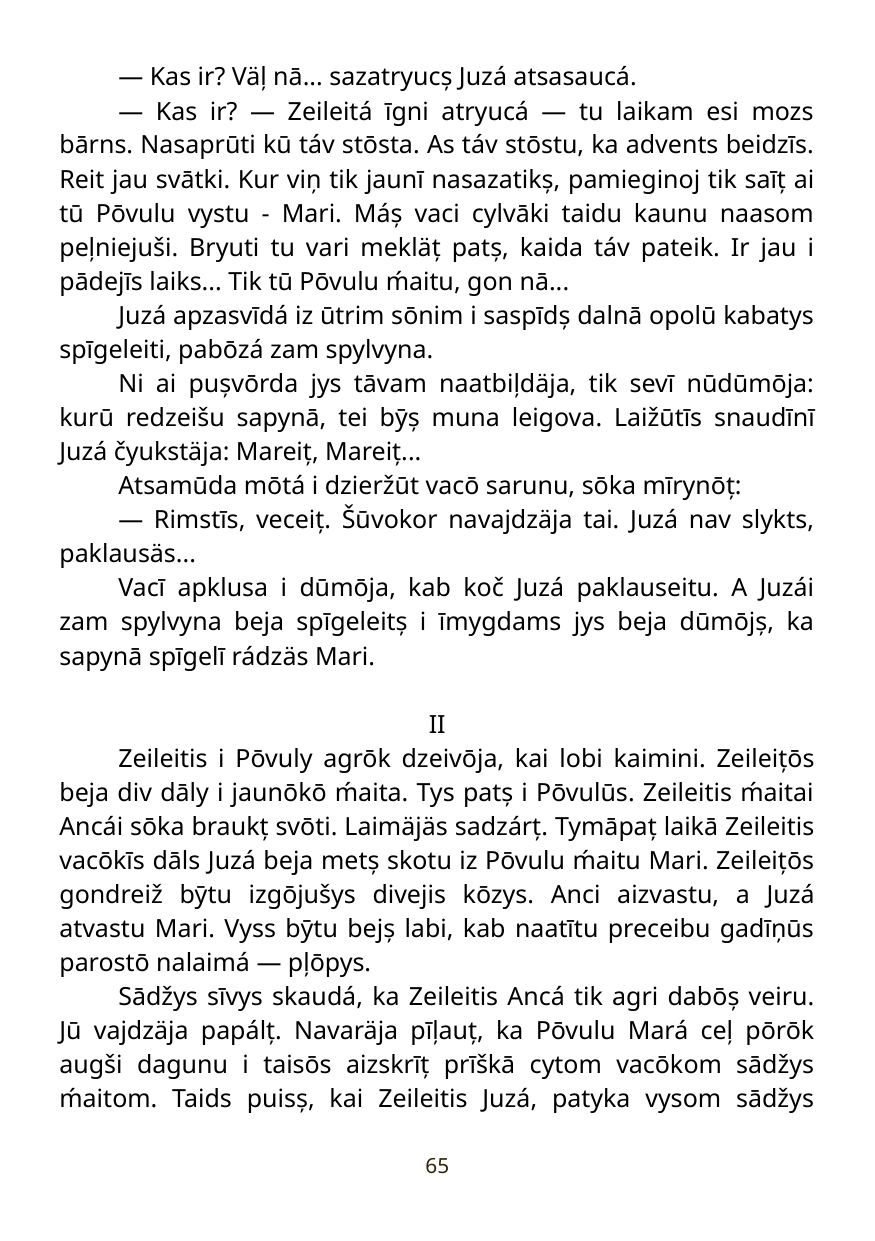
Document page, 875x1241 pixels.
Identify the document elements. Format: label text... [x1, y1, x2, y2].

text — Rimstīs, veceiț. Šūvokor navajdzäja tai. Juzá nav slykts, paklausäs... [59, 502, 815, 570]
text Vacī apklusa i dūmōja, kab koč Juzá paklauseitu. A Juzái zam spylvyna beja spīgeleitș i īmygdams jys beja dūmōjș, ka sapynā spīgelī rádzäs Mari. [59, 570, 815, 672]
text Ni ai pușvōrda jys tāvam naatbiļdäja, tik sevī nūdūmōja: kurū redzeišu sapynā, tei bȳș muna leigova. Laižūtīs snaudīnī Juzá čyukstäja: Mareiț, Mareiț... [59, 366, 815, 468]
text Zeileitis i Pōvuly agrōk dzeivōja, kai lobi kaimini. Zeileițōs beja div dāly i jaunōkō ḿaita. Tys patș i Pōvulūs. Zeileitis ḿaitai Ancái sōka braukț svōti. Laimäjäs sadzárț. Tymāpaț laikā Zeileitis vacōkīs dāls Juzá beja metș skotu iz Pōvulu ḿaitu Mari. Zeileițōs gondreiž bȳtu izgōjušys divejis kōzys. Anci aizvastu, a Juzá atvastu Mari. Vyss bȳtu bejș labi, kab naatītu preceibu gadīņūs parostō nalaimá — pļōpys. [59, 740, 815, 979]
text Sādžys sīvys skaudá, ka Zeileitis Ancá tik agri dabōș veiru. Jū vajdzäja papálț. Navaräja pīļauț, ka Pōvulu Mará ceļ pōrōk augši dagunu i taisōs aizskrīț prīškā cytom vacōkom sādžys ḿaitom. Taids puisș, kai Zeileitis Juzá, patyka vysom sādžys [59, 979, 815, 1115]
text Atsamūda mōtá i dzieržūt vacō sarunu, sōka mīrynōț: [59, 468, 815, 502]
text Juzá apzasvīdá iz ūtrim sōnim i saspīdș dalnā opolū kabatys spīgeleiti, pabōzá zam spylvyna. [59, 297, 815, 366]
text II [59, 706, 815, 740]
text — Kas ir? Väļ nā... sazatryucș Juzá atsasaucá. [59, 59, 815, 93]
text — Kas ir? — Zeileitá īgni atryucá — tu laikam esi mozs bārns. Nasaprūti kū táv stōsta. As táv stōstu, ka advents beidzīs. Reit jau svātki. Kur viņ tik jaunī nasazatikș, pamieginoj tik saīț ai tū Pōvulu vystu - Mari. Máș vaci cylvāki taidu kaunu naasom peļniejuši. Bryuti tu vari mekläț patș, kaida táv pateik. Ir jau i pādejīs laiks... Tik tū Pōvulu ḿaitu, gon nā... [59, 93, 815, 297]
